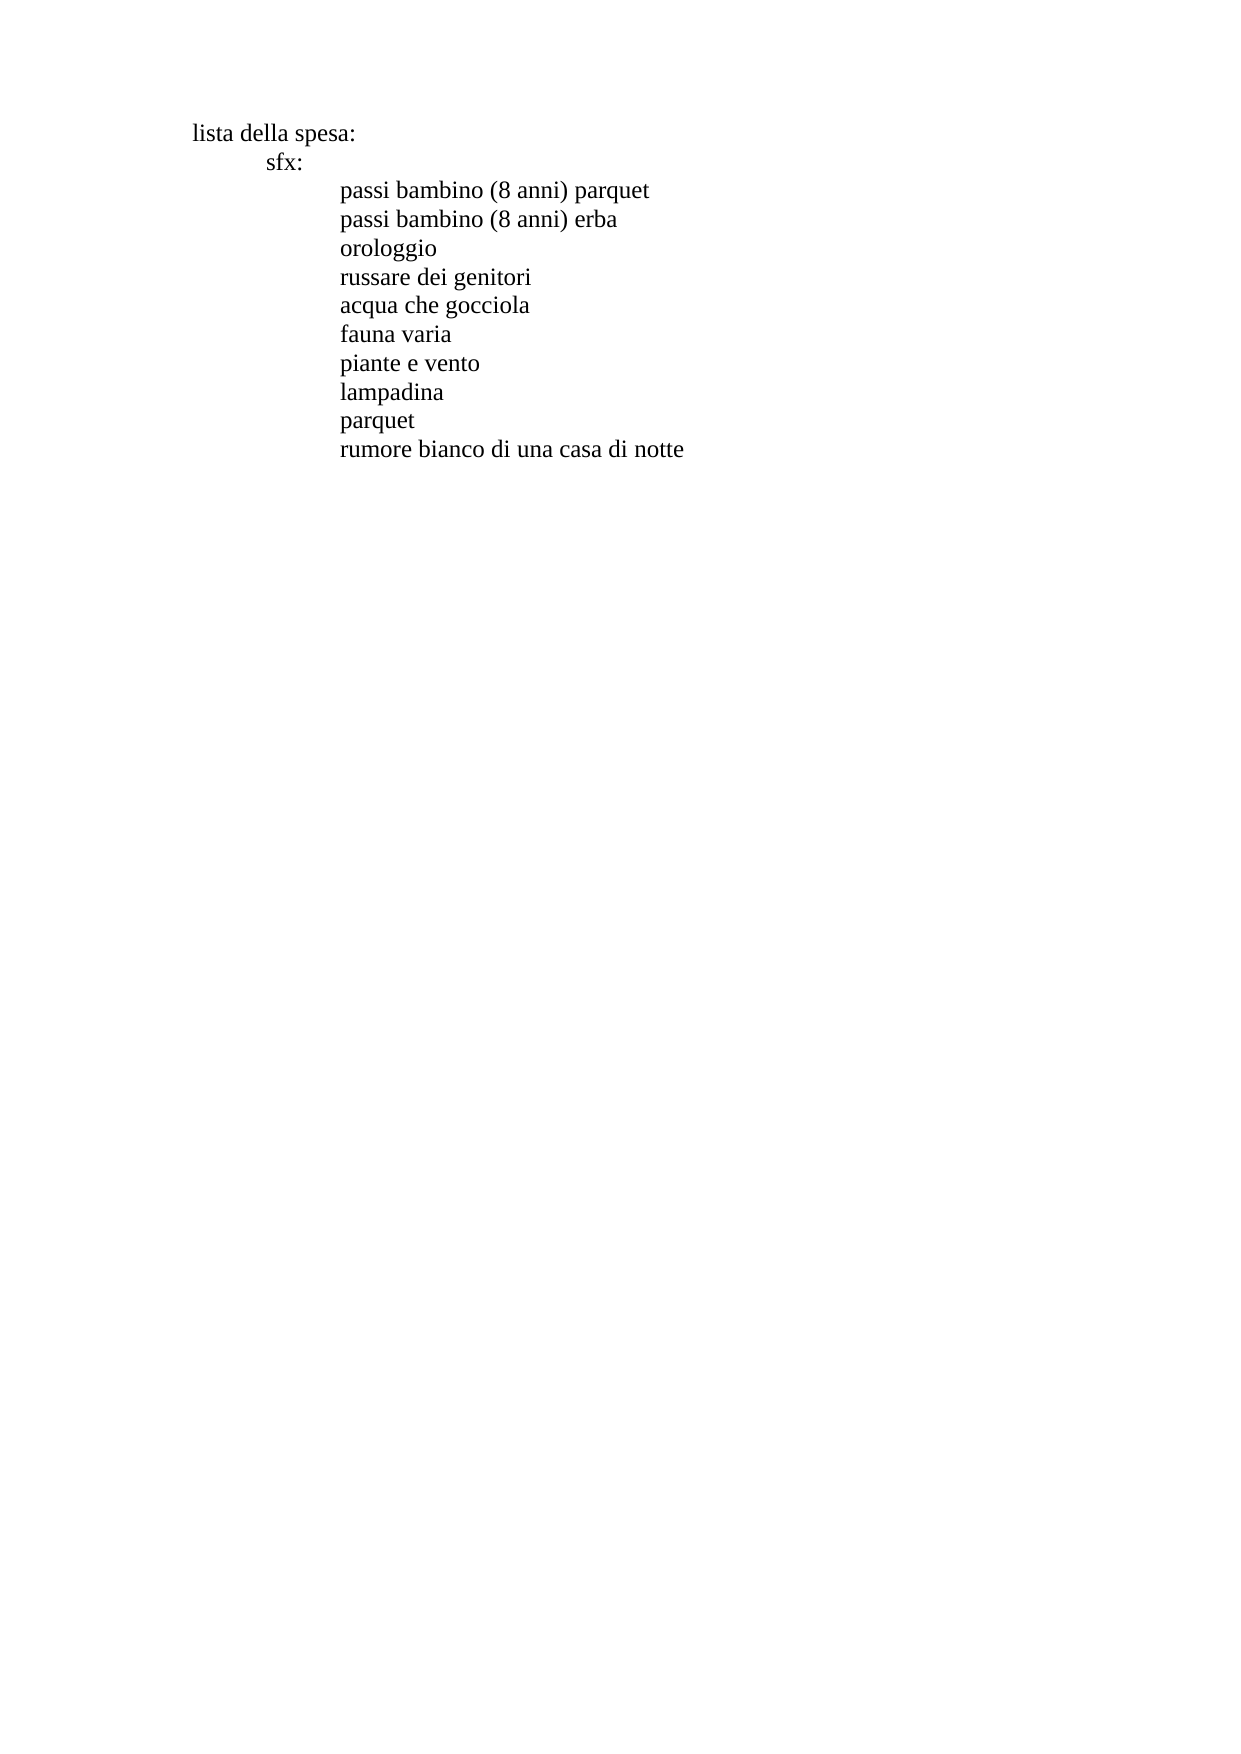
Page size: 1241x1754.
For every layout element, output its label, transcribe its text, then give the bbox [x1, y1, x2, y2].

text orologgio [340, 233, 1122, 262]
text passi bambino (8 anni) erba [340, 204, 1122, 233]
text passi bambino (8 anni) parquet [340, 176, 1122, 204]
text rumore bianco di una casa di notte [340, 434, 1122, 463]
text acqua che gocciola [340, 291, 1122, 319]
text piante e vento [340, 348, 1122, 377]
text sfx: [266, 147, 1122, 176]
text russare dei genitori [340, 262, 1122, 291]
text lampadina [340, 377, 1122, 406]
text fauna varia [340, 319, 1122, 348]
text lista della spesa: [192, 118, 1122, 147]
text parquet [340, 406, 1122, 434]
